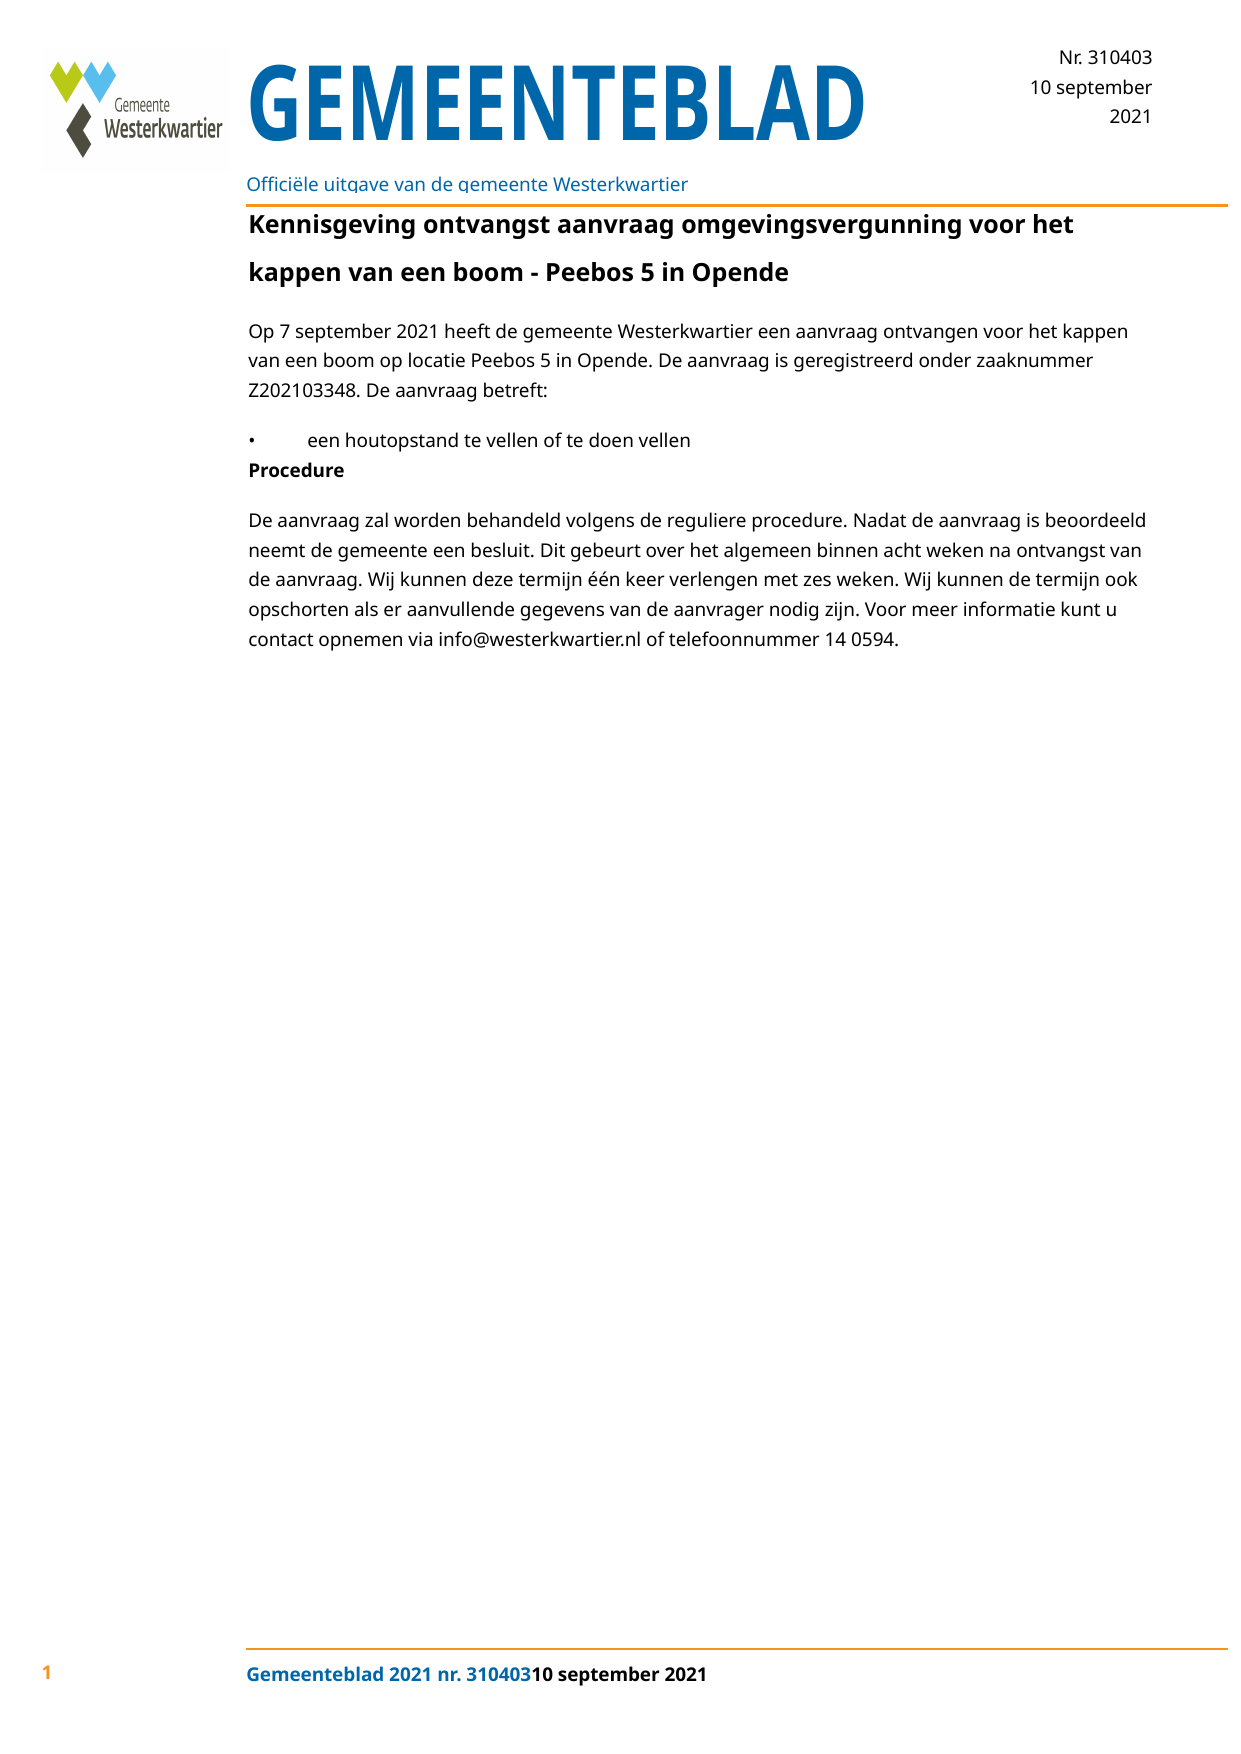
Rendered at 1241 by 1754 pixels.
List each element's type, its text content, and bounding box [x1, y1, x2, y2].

list een houtopstand te vellen of te doen vellen [248, 427, 1152, 453]
picture [41, 47, 231, 172]
text Procedure [248, 457, 1152, 483]
text Kennisgeving ontvangst aanvraag omgevingsvergunning voor het kappen van een boom - Peebos 5 in Opende [248, 207, 1152, 288]
text De aanvraag zal worden behandeld volgens de reguliere procedure. Nadat de aanvraag is beoordeeld neemt de gemeente een besluit. Dit gebeurt over het algemeen binnen acht weken na ontvangst van de aanvraag. Wij kunnen deze termijn één keer verlengen met zes weken. Wij kunnen de termijn ook opschorten als er aanvullende gegevens van de aanvrager nodig zijn. Voor meer informatie kunt u contact opnemen via info@westerkwartier.nl of telefoonnummer 14 0594. [248, 507, 1152, 652]
text Op 7 september 2021 heeft de gemeente Westerkwartier een aanvraag ontvangen voor het kappen van een boom op locatie Peebos 5 in Opende. De aanvraag is geregistreerd onder zaaknummer Z202103348. De aanvraag betreft: [248, 318, 1152, 403]
